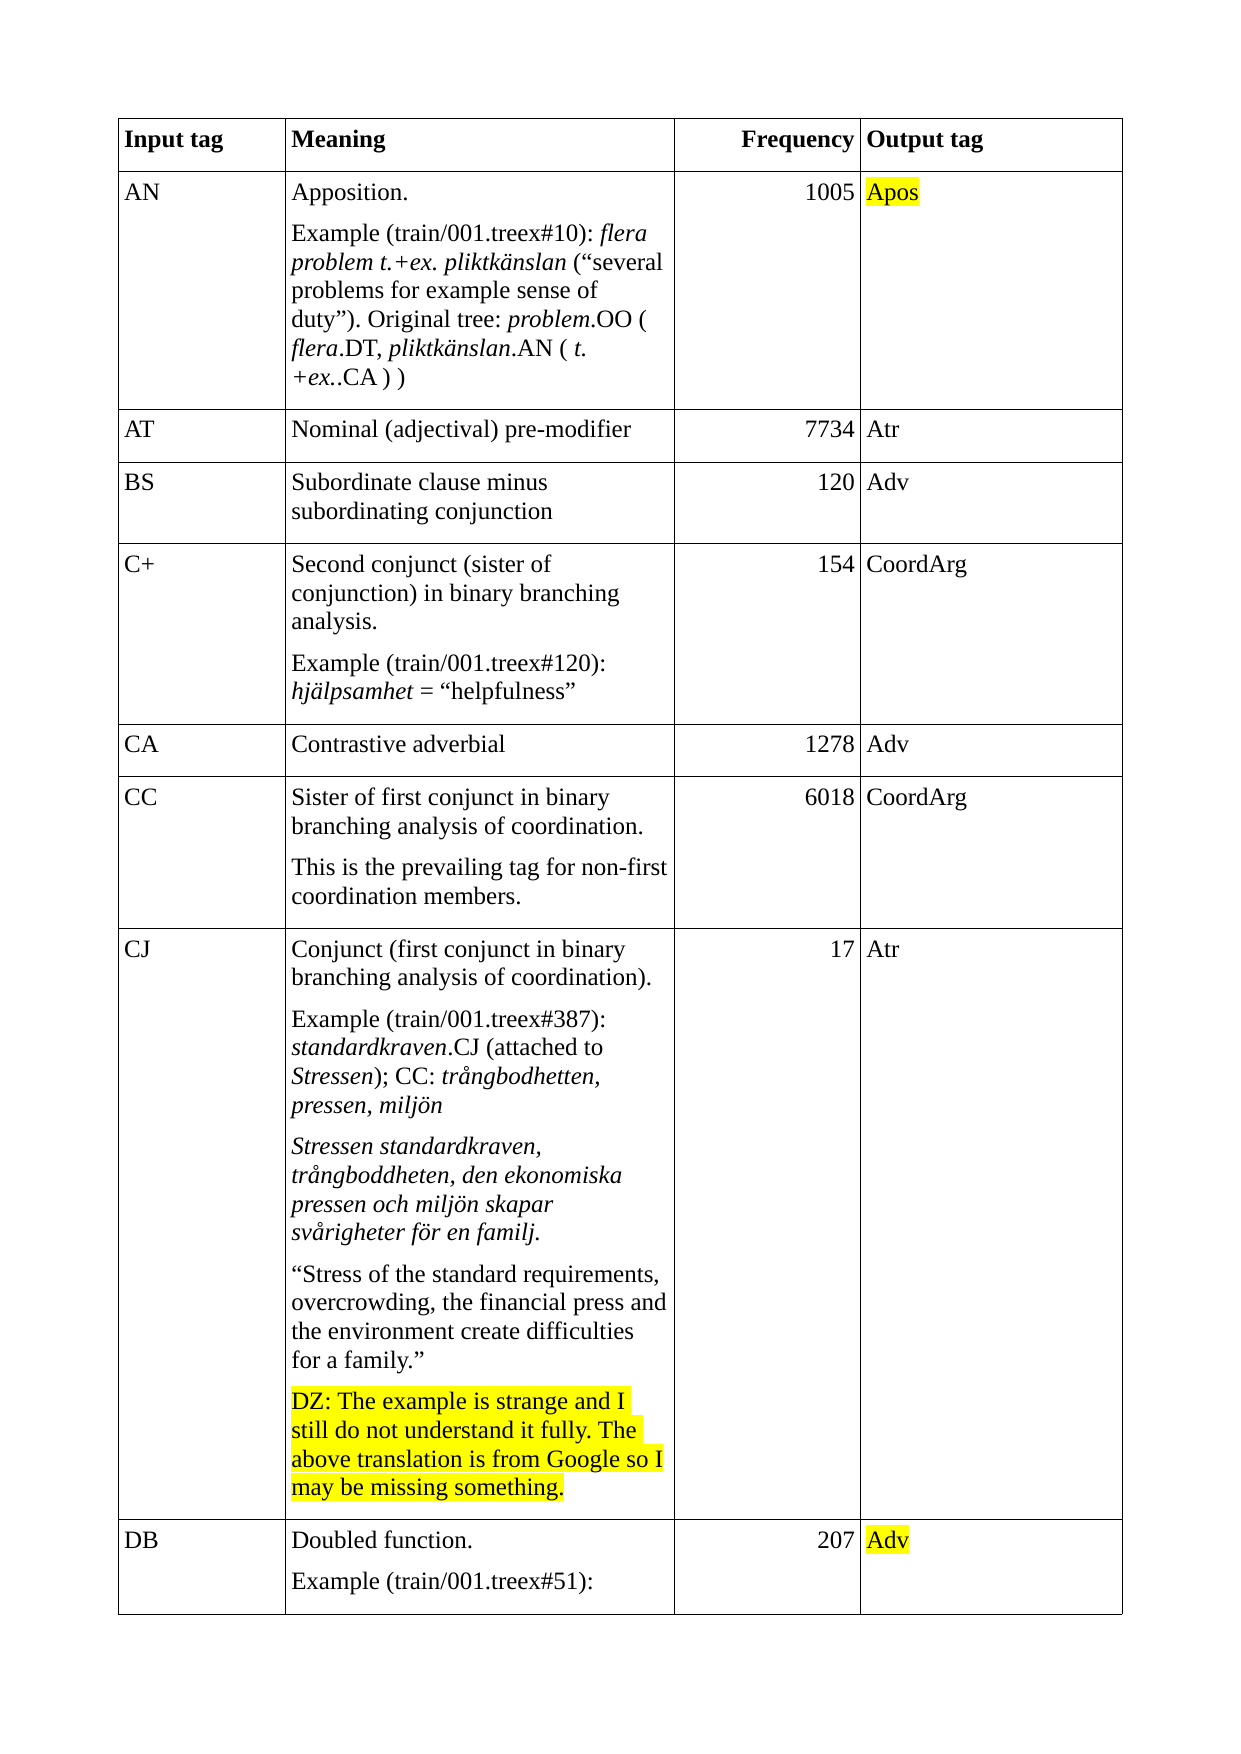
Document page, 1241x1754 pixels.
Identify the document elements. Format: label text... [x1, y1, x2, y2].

table_cell BS [119, 463, 285, 543]
table_cell 1005 [675, 172, 860, 409]
table_cell CJ [119, 929, 285, 1519]
table_cell CoordArg [861, 544, 1122, 723]
table_cell Subordinate clause minus subordinating conjunction [286, 463, 674, 543]
table_cell Adv [861, 463, 1122, 543]
table_cell Doubled function. Example (train/001.treex#51): [286, 1520, 674, 1613]
table_cell Apos [861, 172, 1122, 409]
table_header Input tag [119, 119, 285, 171]
table_header Frequency [675, 119, 860, 171]
table_cell CoordArg [861, 777, 1122, 928]
table_cell 17 [675, 929, 860, 1519]
table_cell Adv [861, 1520, 1122, 1613]
table_cell Atr [861, 929, 1122, 1519]
table_cell DB [119, 1520, 285, 1613]
table_cell 154 [675, 544, 860, 723]
table_cell Contrastive adverbial [286, 725, 674, 776]
table_cell 207 [675, 1520, 860, 1613]
table_cell Atr [861, 410, 1122, 462]
table_cell C+ [119, 544, 285, 723]
table_header Output tag [861, 119, 1122, 171]
table_cell Adv [861, 725, 1122, 776]
table_cell Apposition. Example (train/001.treex#10): flera problem t.+ex. pliktkänslan (“several problems for example sense of duty”). Original tree: problem.OO ( flera.DT, pliktkänslan.AN ( t.+ex..CA ) ) [286, 172, 674, 409]
table_cell 7734 [675, 410, 860, 462]
table_cell AT [119, 410, 285, 462]
table_cell 6018 [675, 777, 860, 928]
table_cell Nominal (adjectival) pre-modifier [286, 410, 674, 462]
table_header Meaning [286, 119, 674, 171]
table_cell Second conjunct (sister of conjunction) in binary branching analysis. Example (train/001.treex#120): hjälpsamhet = “helpfulness” [286, 544, 674, 723]
table_cell Conjunct (first conjunct in binary branching analysis of coordination). Example (train/001.treex#387): standardkraven.CJ (attached to Stressen); CC: trångbodhetten, pressen, miljön Stressen standardkraven, trångboddheten, den ekonomiska pressen och miljön skapar svårigheter för en familj. “Stress of the standard requirements, overcrowding, the financial press and the environment create difficulties for a family.” DZ: The example is strange and I still do not understand it fully. The above translation is from Google so I may be missing something. [286, 929, 674, 1519]
table_cell 120 [675, 463, 860, 543]
table_cell CA [119, 725, 285, 776]
table_cell Sister of first conjunct in binary branching analysis of coordination. This is the prevailing tag for non-first coordination members. [286, 777, 674, 928]
table_cell CC [119, 777, 285, 928]
table_cell AN [119, 172, 285, 409]
table_cell 1278 [675, 725, 860, 776]
